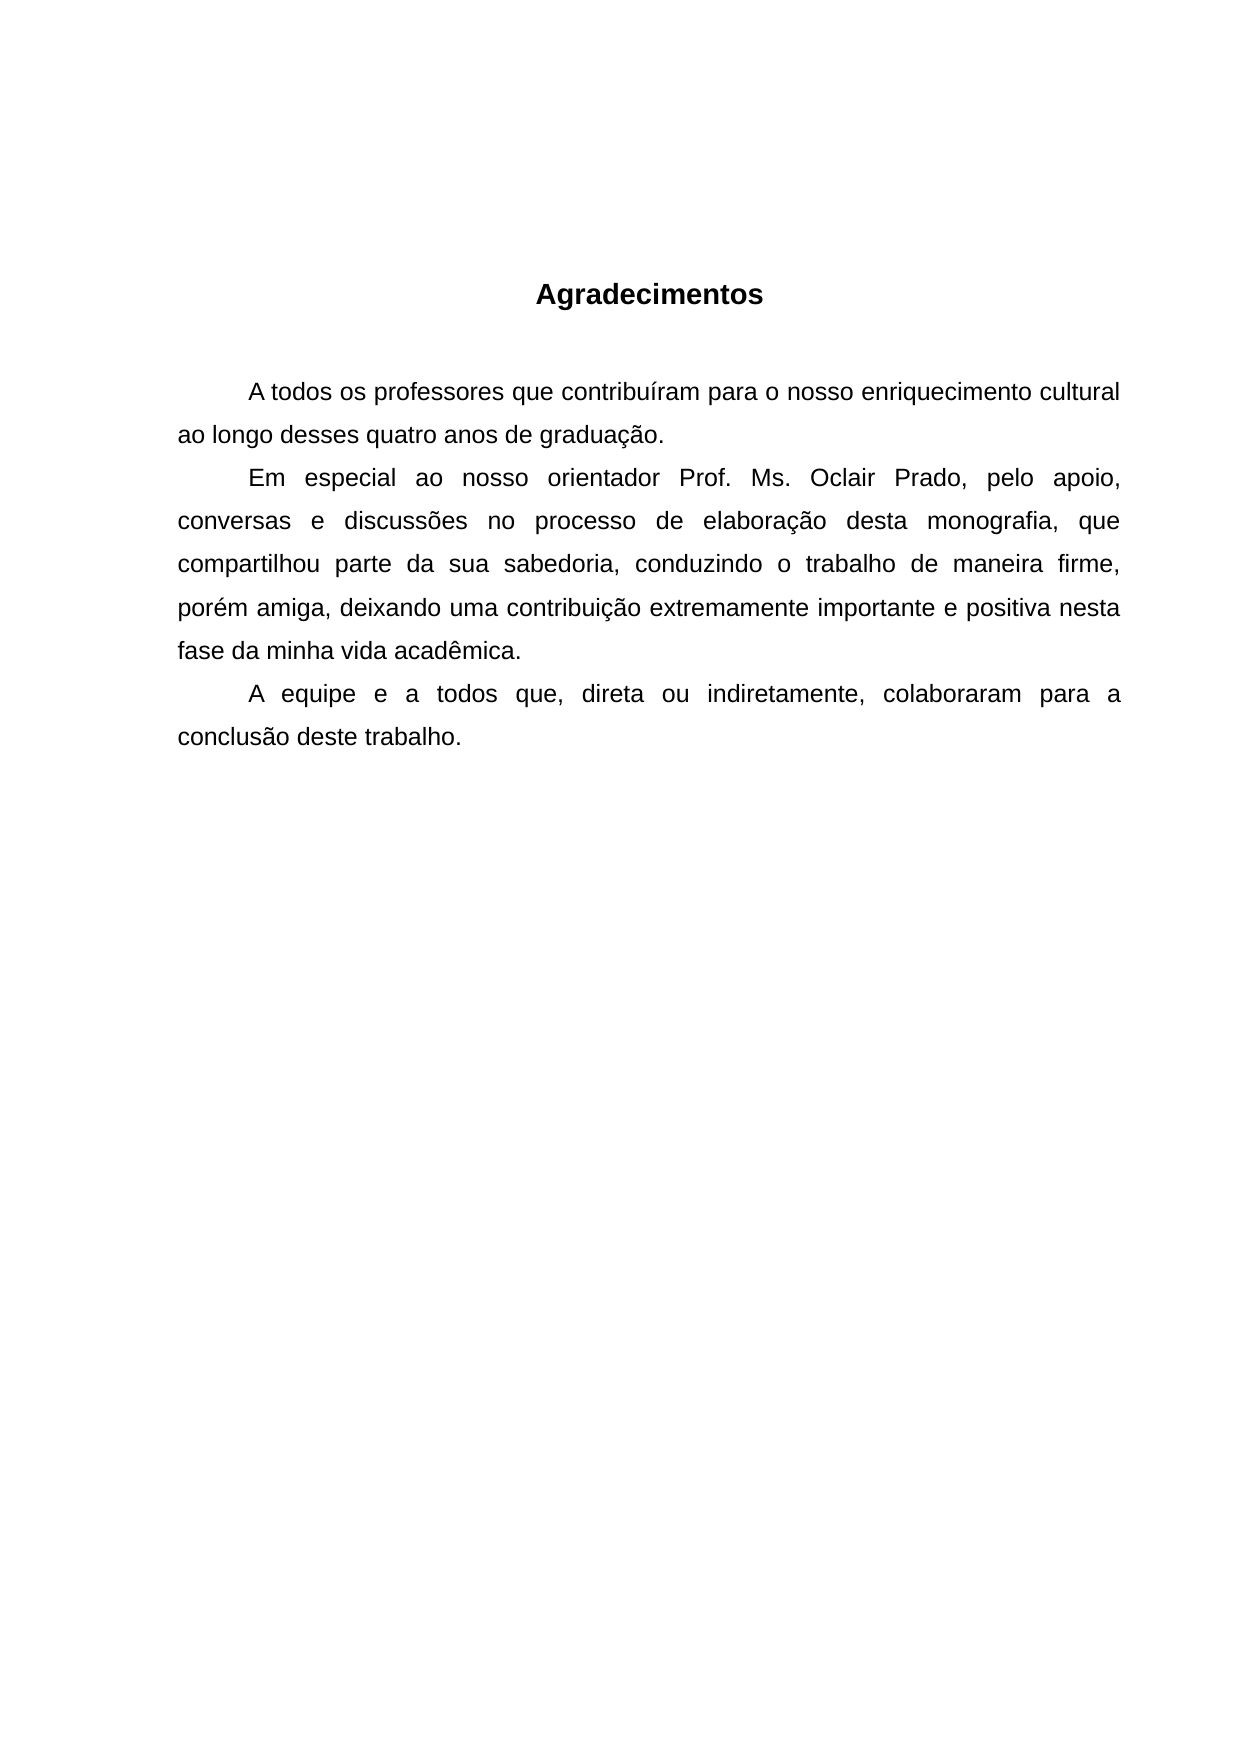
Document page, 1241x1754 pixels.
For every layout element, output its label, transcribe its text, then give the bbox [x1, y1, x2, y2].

text A equipe e a todos que, direta ou indiretamente, colaboraram para a conclusão deste trabalho. [177, 679, 1122, 751]
text Em especial ao nosso orientador Prof. Ms. Oclair Prado, pelo apoio, conversas e discussões no processo de elaboração desta monografia, que compartilhou parte da sua sabedoria, conduzindo o trabalho de maneira firme, porém amiga, deixando uma contribuição extremamente importante e positiva nesta fase da minha vida acadêmica. [177, 463, 1122, 664]
text A todos os professores que contribuíram para o nosso enriquecimento cultural ao longo desses quatro anos de graduação. [177, 377, 1122, 449]
text Agradecimentos [177, 277, 1122, 311]
